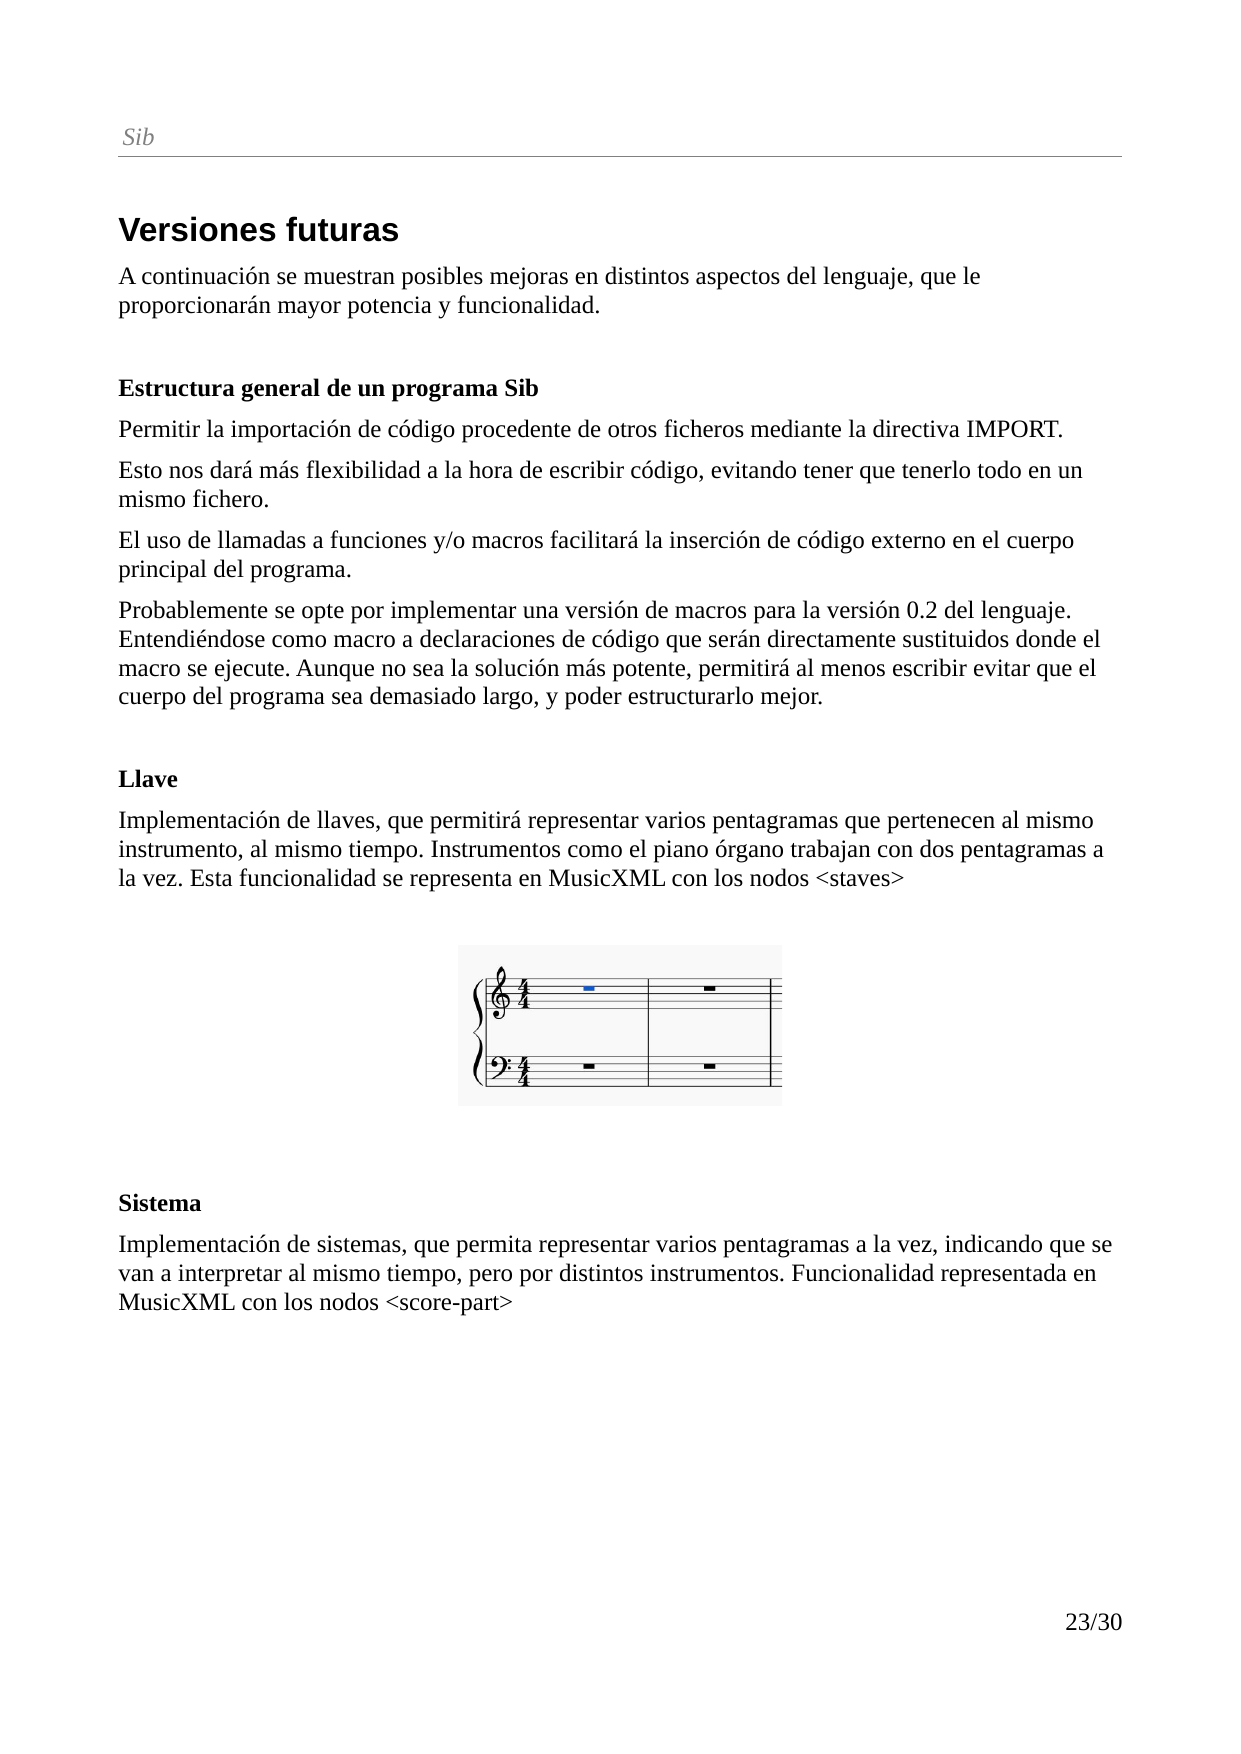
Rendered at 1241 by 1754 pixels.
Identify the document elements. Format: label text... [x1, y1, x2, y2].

text Implementación de llaves, que permitirá representar varios pentagramas que pertenecen al mismo instrumento, al mismo tiempo. Instrumentos como el piano órgano trabajan con dos pentagramas a la vez. Esta funcionalidad se representa en MusicXML con los nodos <staves> [118, 805, 1122, 891]
text Probablemente se opte por implementar una versión de macros para la versión 0.2 del lenguaje. Entendiéndose como macro a declaraciones de código que serán directamente sustituidos donde el macro se ejecute. Aunque no sea la solución más potente, permitirá al menos escribir evitar que el cuerpo del programa sea demasiado largo, y poder estructurarlo mejor. [118, 595, 1122, 710]
text Llave [118, 764, 1122, 793]
text Permitir la importación de código procedente de otros ficheros mediante la directiva IMPORT. [118, 414, 1122, 443]
text A continuación se muestran posibles mejoras en distintos aspectos del lenguaje, que le proporcionarán mayor potencia y funcionalidad. [118, 261, 1122, 319]
text Implementación de sistemas, que permita representar varios pentagramas a la vez, indicando que se van a interpretar al mismo tiempo, pero por distintos instrumentos. Funcionalidad representada en MusicXML con los nodos <score-part> [118, 1229, 1122, 1315]
text Sistema [118, 1188, 1122, 1217]
picture [458, 945, 783, 1106]
text Estructura general de un programa Sib [118, 373, 1122, 401]
text Esto nos dará más flexibilidad a la hora de escribir código, evitando tener que tenerlo todo en un mismo fichero. [118, 455, 1122, 513]
subtitle Versiones futuras [118, 210, 1122, 249]
text El uso de llamadas a funciones y/o macros facilitará la inserción de código externo en el cuerpo principal del programa. [118, 525, 1122, 583]
